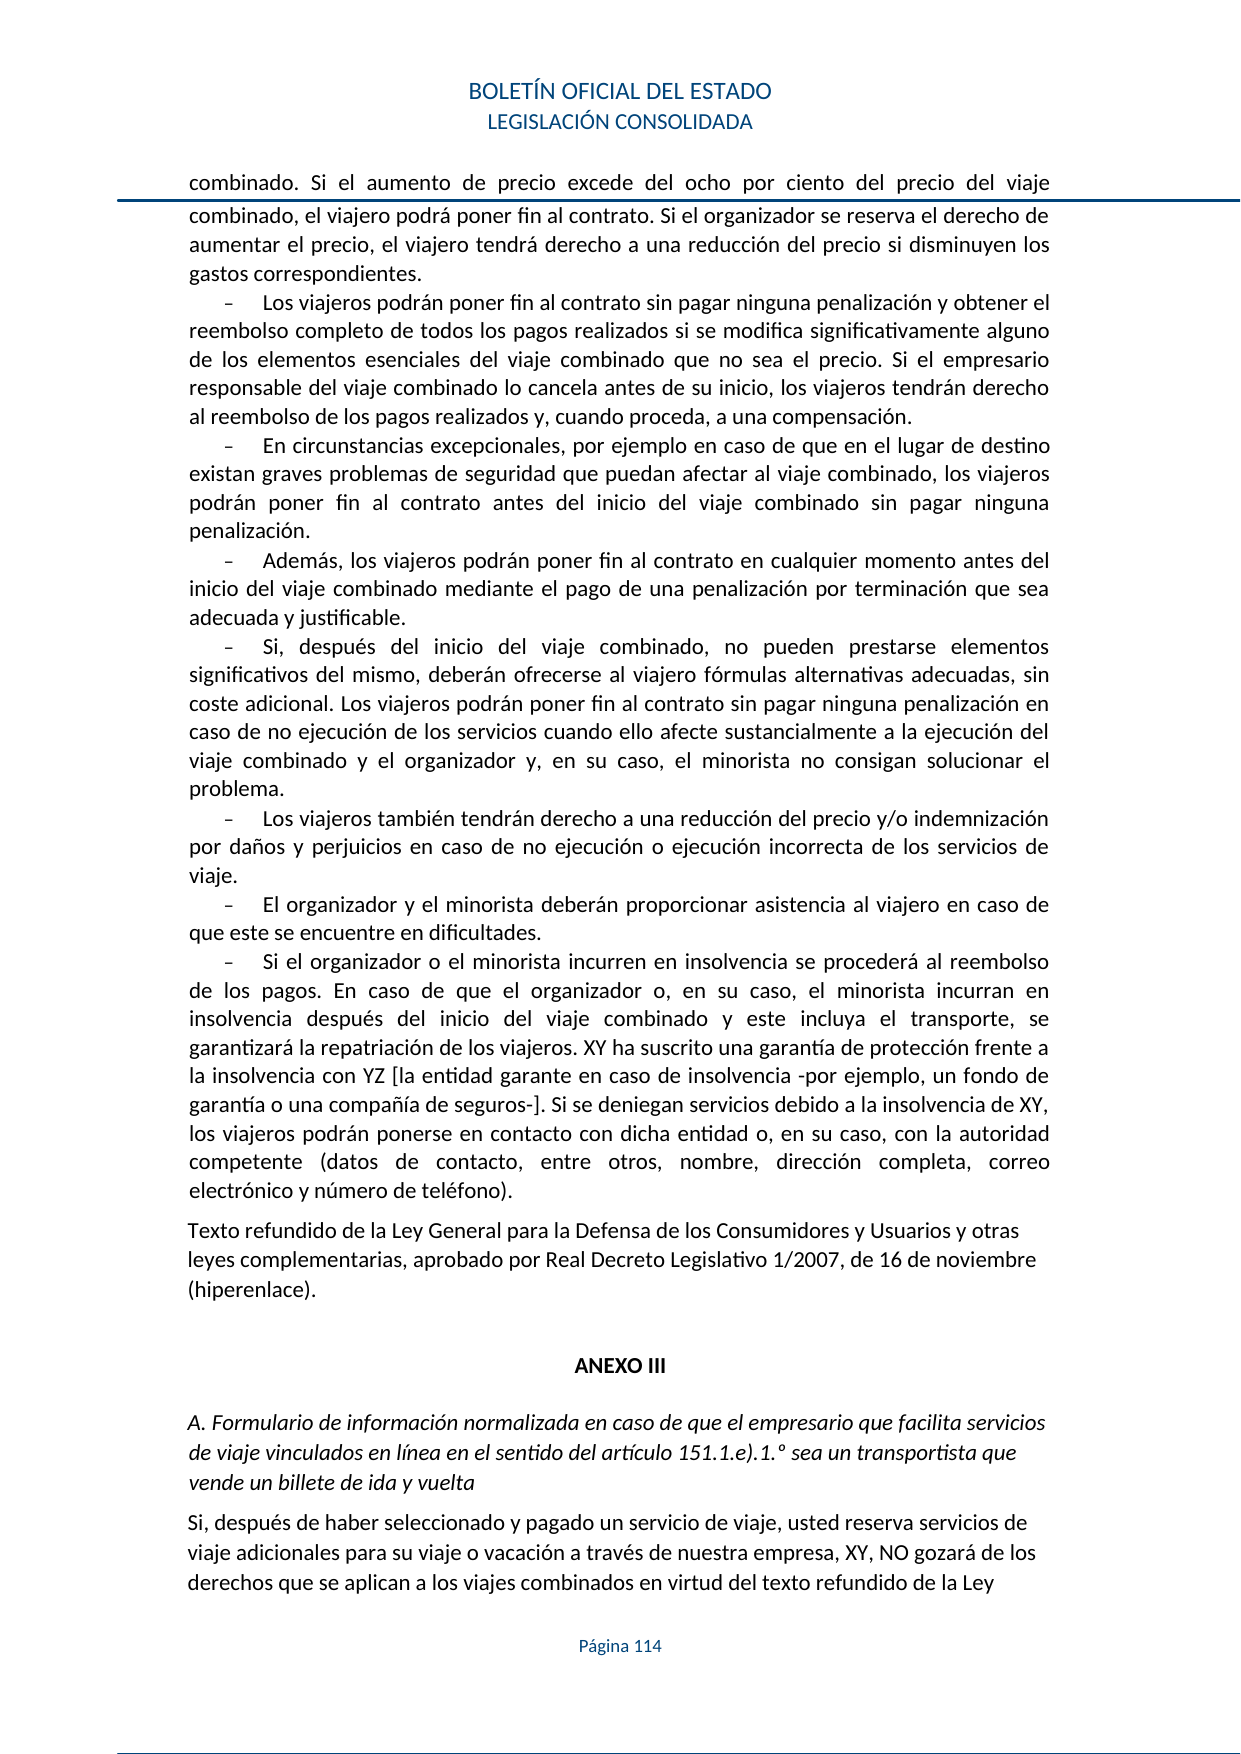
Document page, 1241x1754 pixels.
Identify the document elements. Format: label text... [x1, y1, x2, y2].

list combinado, el viajero podrá poner fin al contrato. Si el organizador se reserva el derecho de aumentar el precio, el viajero tendrá derecho a una reducción del precio si disminuyen los gastos correspondientes. [189, 202, 1051, 287]
list Los viajeros podrán poner fin al contrato sin pagar ninguna penalización y obtener el reembolso completo de todos los pagos realizados si se modifica significativamente alguno de los elementos esenciales del viaje combinado que no sea el precio. Si el empresario responsable del viaje combinado lo cancela antes de su inicio, los viajeros tendrán derecho al reembolso de los pagos realizados y, cuando proceda, a una compensación. [189, 288, 1051, 430]
list Los viajeros también tendrán derecho a una reducción del precio y/o indemnización por daños y perjuicios en caso de no ejecución o ejecución incorrecta de los servicios de viaje. [189, 804, 1051, 889]
list Si el organizador o el minorista incurren en insolvencia se procederá al reembolso de los pagos. En caso de que el organizador o, en su caso, el minorista incurran en insolvencia después del inicio del viaje combinado y este incluya el transporte, se garantizará la repatriación de los viajeros. XY ha suscrito una garantía de protección frente a la insolvencia con YZ [la entidad garante en caso de insolvencia -por ejemplo, un fondo de garantía o una compañía de seguros-]. Si se deniegan servicios debido a la insolvencia de XY, los viajeros podrán ponerse en contacto con dicha entidad o, en su caso, con la autoridad competente (datos de contacto, entre otros, nombre, dirección completa, correo electrónico y número de teléfono). [189, 947, 1051, 1204]
text A. Formulario de información normalizada en caso de que el empresario que facilita servicios de viaje vinculados en línea en el sentido del artículo 151.1.e).1.º sea un transportista que vende un billete de ida y vuelta [187, 1408, 1051, 1496]
list En circunstancias excepcionales, por ejemplo en caso de que en el lugar de destino existan graves problemas de seguridad que puedan afectar al viaje combinado, los viajeros podrán poner fin al contrato antes del inicio del viaje combinado sin pagar ninguna penalización. [189, 431, 1051, 545]
list Además, los viajeros podrán poner fin al contrato en cualquier momento antes del inicio del viaje combinado mediante el pago de una penalización por terminación que sea adecuada y justificable. [189, 546, 1051, 631]
list Si, después del inicio del viaje combinado, no pueden prestarse elementos significativos del mismo, deberán ofrecerse al viajero fórmulas alternativas adecuadas, sin coste adicional. Los viajeros podrán poner fin al contrato sin pagar ninguna penalización en caso de no ejecución de los servicios cuando ello afecte sustancialmente a la ejecución del viaje combinado y el organizador y, en su caso, el minorista no consigan solucionar el problema. [189, 632, 1051, 803]
list El organizador y el minorista deberán proporcionar asistencia al viajero en caso de que este se encuentre en dificultades. [189, 890, 1051, 946]
text ANEXO III [189, 1351, 1051, 1379]
list combinado. Si el aumento de precio excede del ocho por ciento del precio del viaje [189, 168, 1051, 199]
text Texto refundido de la Ley General para la Defensa de los Consumidores y Usuarios y otras leyes complementarias, aprobado por Real Decreto Legislativo 1/2007, de 16 de noviembre (hiperenlace). [187, 1216, 1051, 1303]
text Si, después de haber seleccionado y pagado un servicio de viaje, usted reserva servicios de viaje adicionales para su viaje o vacación a través de nuestra empresa, XY, NO gozará de los derechos que se aplican a los viajes combinados en virtud del texto refundido de la Ley [187, 1508, 1051, 1596]
